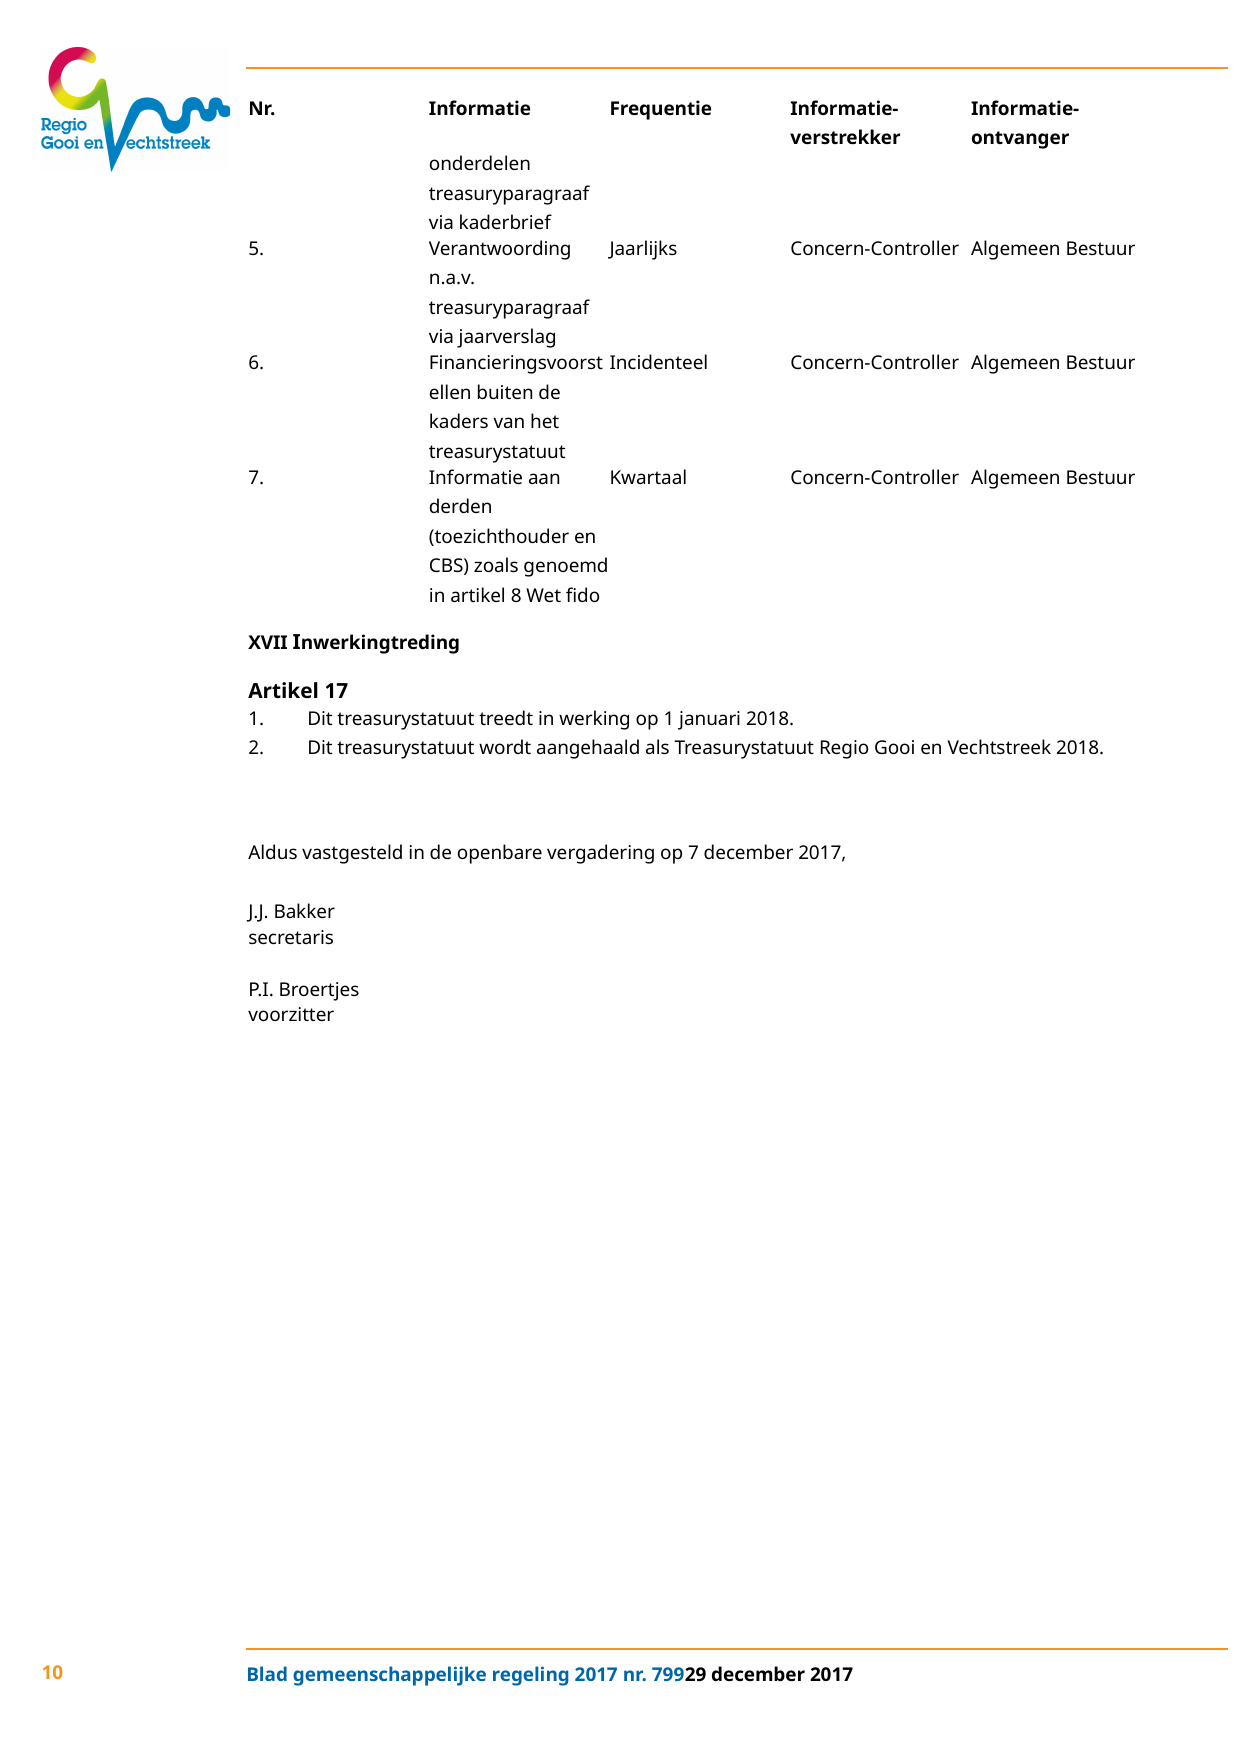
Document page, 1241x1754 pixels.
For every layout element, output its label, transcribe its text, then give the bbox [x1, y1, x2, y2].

table_cell Informatie aan derden (toezichthouder en CBS) zoals genoemd in artikel 8 Wet fido [429, 464, 609, 608]
table_cell Concern-Controller [790, 350, 971, 464]
table_header Frequentie [609, 95, 790, 150]
table_cell onderdelen treasuryparagraaf via kaderbrief [429, 150, 609, 235]
table_cell Algemeen Bestuur [971, 350, 1152, 464]
text Aldus vastgesteld in de openbare vergadering op 7 december 2017, [248, 839, 1152, 865]
table_cell Jaarlijks [609, 235, 790, 349]
list Dit treasurystatuut treedt in werking op 1 januari 2018. [248, 705, 1152, 731]
table_header Informatie-ontvanger [971, 95, 1152, 150]
text J.J. Bakker [248, 898, 1152, 924]
table_cell 5. [248, 235, 429, 349]
table_cell Incidenteel [609, 350, 790, 464]
text Artikel 17 [248, 677, 1152, 705]
text P.I. Broertjes [248, 976, 1152, 1001]
table_cell [971, 150, 1152, 235]
picture [41, 47, 231, 172]
table_cell Verantwoording n.a.v. treasuryparagraaf via jaarverslag [429, 235, 609, 349]
table_cell [790, 150, 971, 235]
table_cell Financieringsvoorstellen buiten de kaders van het treasurystatuut [429, 350, 609, 464]
table_cell [248, 150, 429, 235]
list Dit treasurystatuut wordt aangehaald als Treasurystatuut Regio Gooi en Vechtstreek 2018. [248, 734, 1152, 760]
table_cell Concern-Controller [790, 235, 971, 349]
text secretaris [248, 924, 1152, 950]
table_header Informatie-verstrekker [790, 95, 971, 150]
text XVII Inwerkingtreding [248, 627, 1152, 656]
table_cell Kwartaal [609, 464, 790, 608]
table_header Nr. [248, 95, 429, 150]
table_cell [609, 150, 790, 235]
picture [113, 110, 231, 172]
table_cell Algemeen Bestuur [971, 464, 1152, 608]
text voorzitter [248, 1001, 1152, 1027]
table_cell 6. [248, 350, 429, 464]
table_header Informatie [429, 95, 609, 150]
table_cell Concern-Controller [790, 464, 971, 608]
table_cell 7. [248, 464, 429, 608]
table_cell Algemeen Bestuur [971, 235, 1152, 349]
